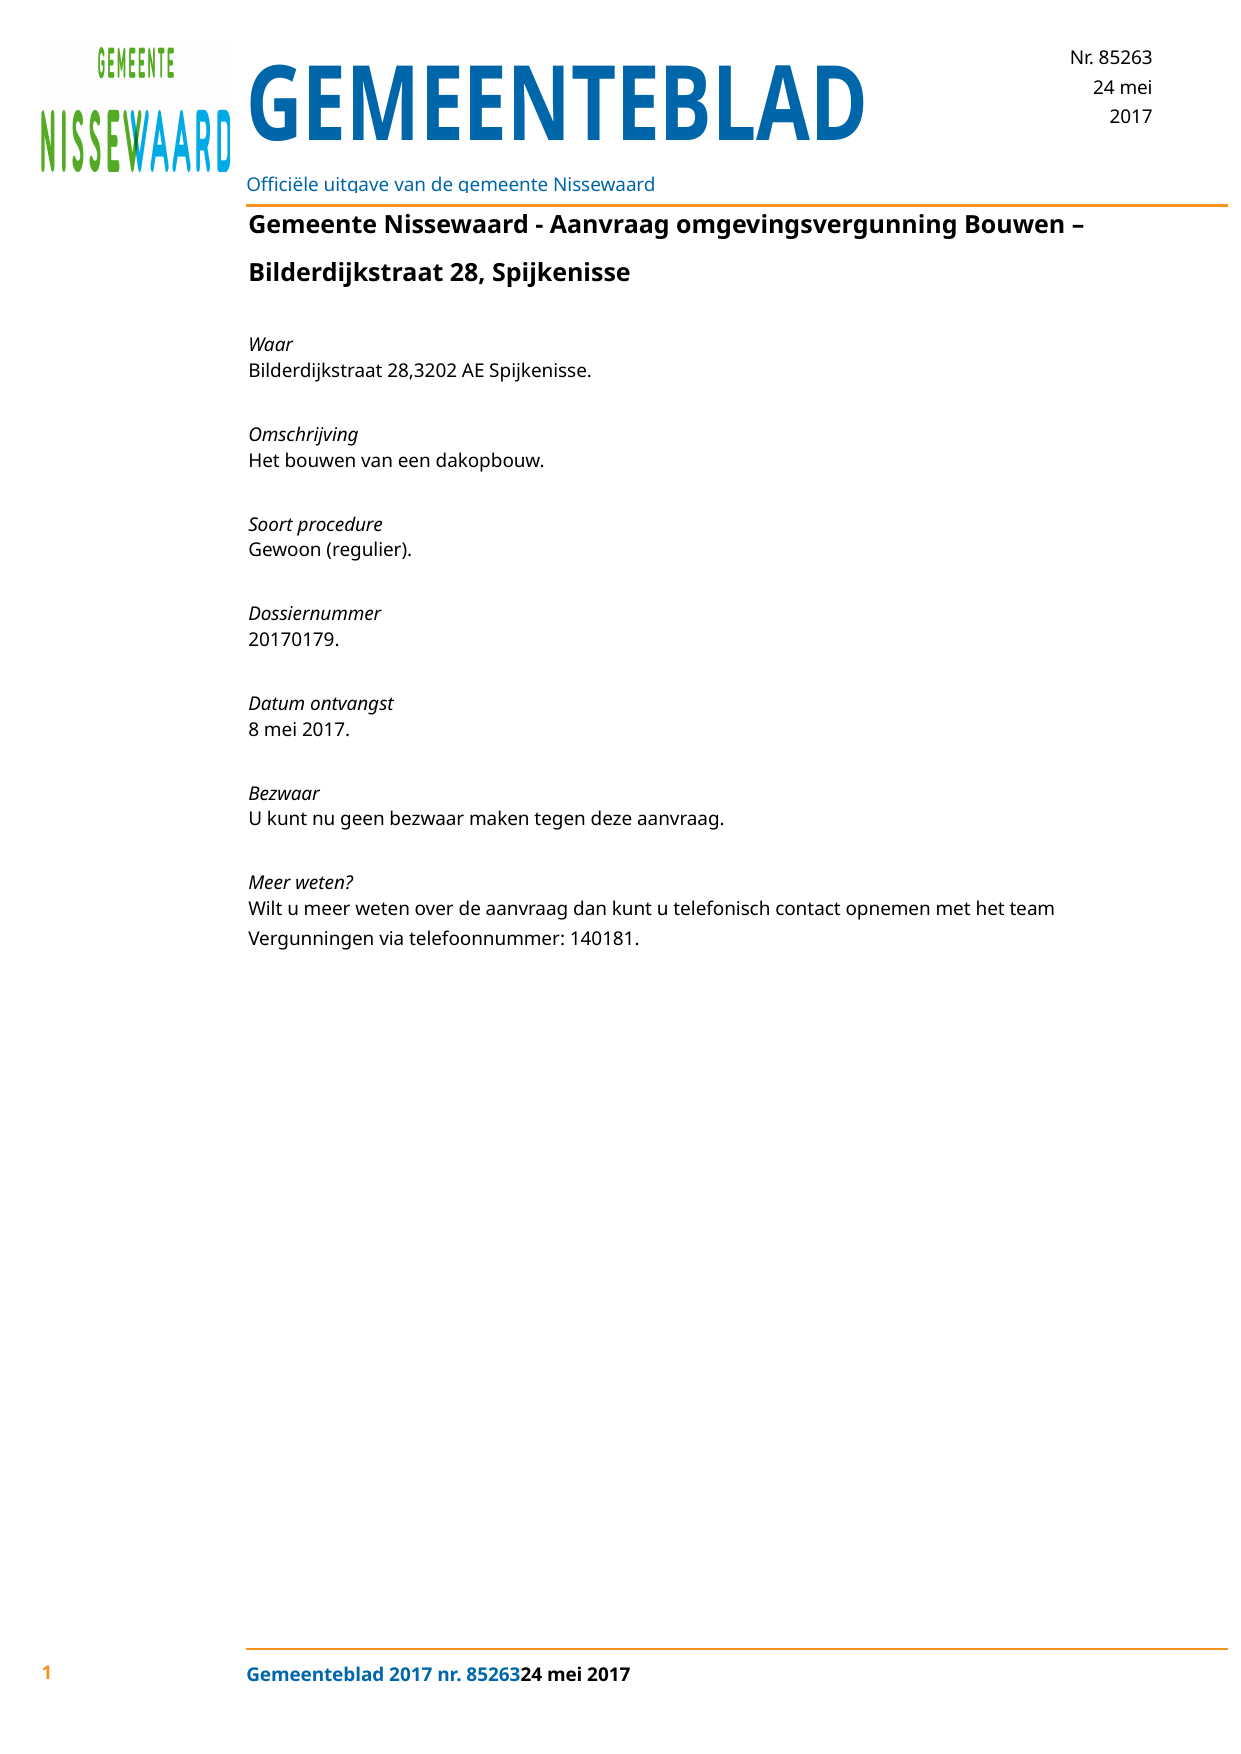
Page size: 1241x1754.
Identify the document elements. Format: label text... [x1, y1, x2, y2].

text Soort procedure [248, 511, 1152, 537]
text Het bouwen van een dakopbouw. [248, 447, 1152, 473]
text Omschrijving [248, 421, 1152, 447]
picture [41, 47, 231, 172]
text 8 mei 2017. [248, 716, 1152, 742]
text Bezwaar [248, 780, 1152, 806]
text Meer weten? [248, 869, 1152, 895]
picture [201, 122, 206, 138]
text Gewoon (regulier). [248, 537, 1152, 562]
text Bilderdijkstraat 28,3202 AE Spijkenisse. [248, 357, 1152, 383]
picture [200, 151, 206, 172]
text Dossiernummer [248, 601, 1152, 626]
picture [222, 122, 227, 160]
text Datum ontvangst [248, 690, 1152, 716]
text U kunt nu geen bezwaar maken tegen deze aanvraag. [248, 806, 1152, 831]
picture [154, 157, 165, 172]
text Waar [248, 331, 1152, 357]
picture [176, 157, 187, 172]
text Wilt u meer weten over de aanvraag dan kunt u telefonisch contact opnemen met het team Vergunningen via telefoonnummer: 140181. [248, 895, 1152, 951]
text 20170179. [248, 626, 1152, 652]
text Gemeente Nissewaard - Aanvraag omgevingsvergunning Bouwen – Bilderdijkstraat 28, Spijkenisse [248, 207, 1152, 288]
